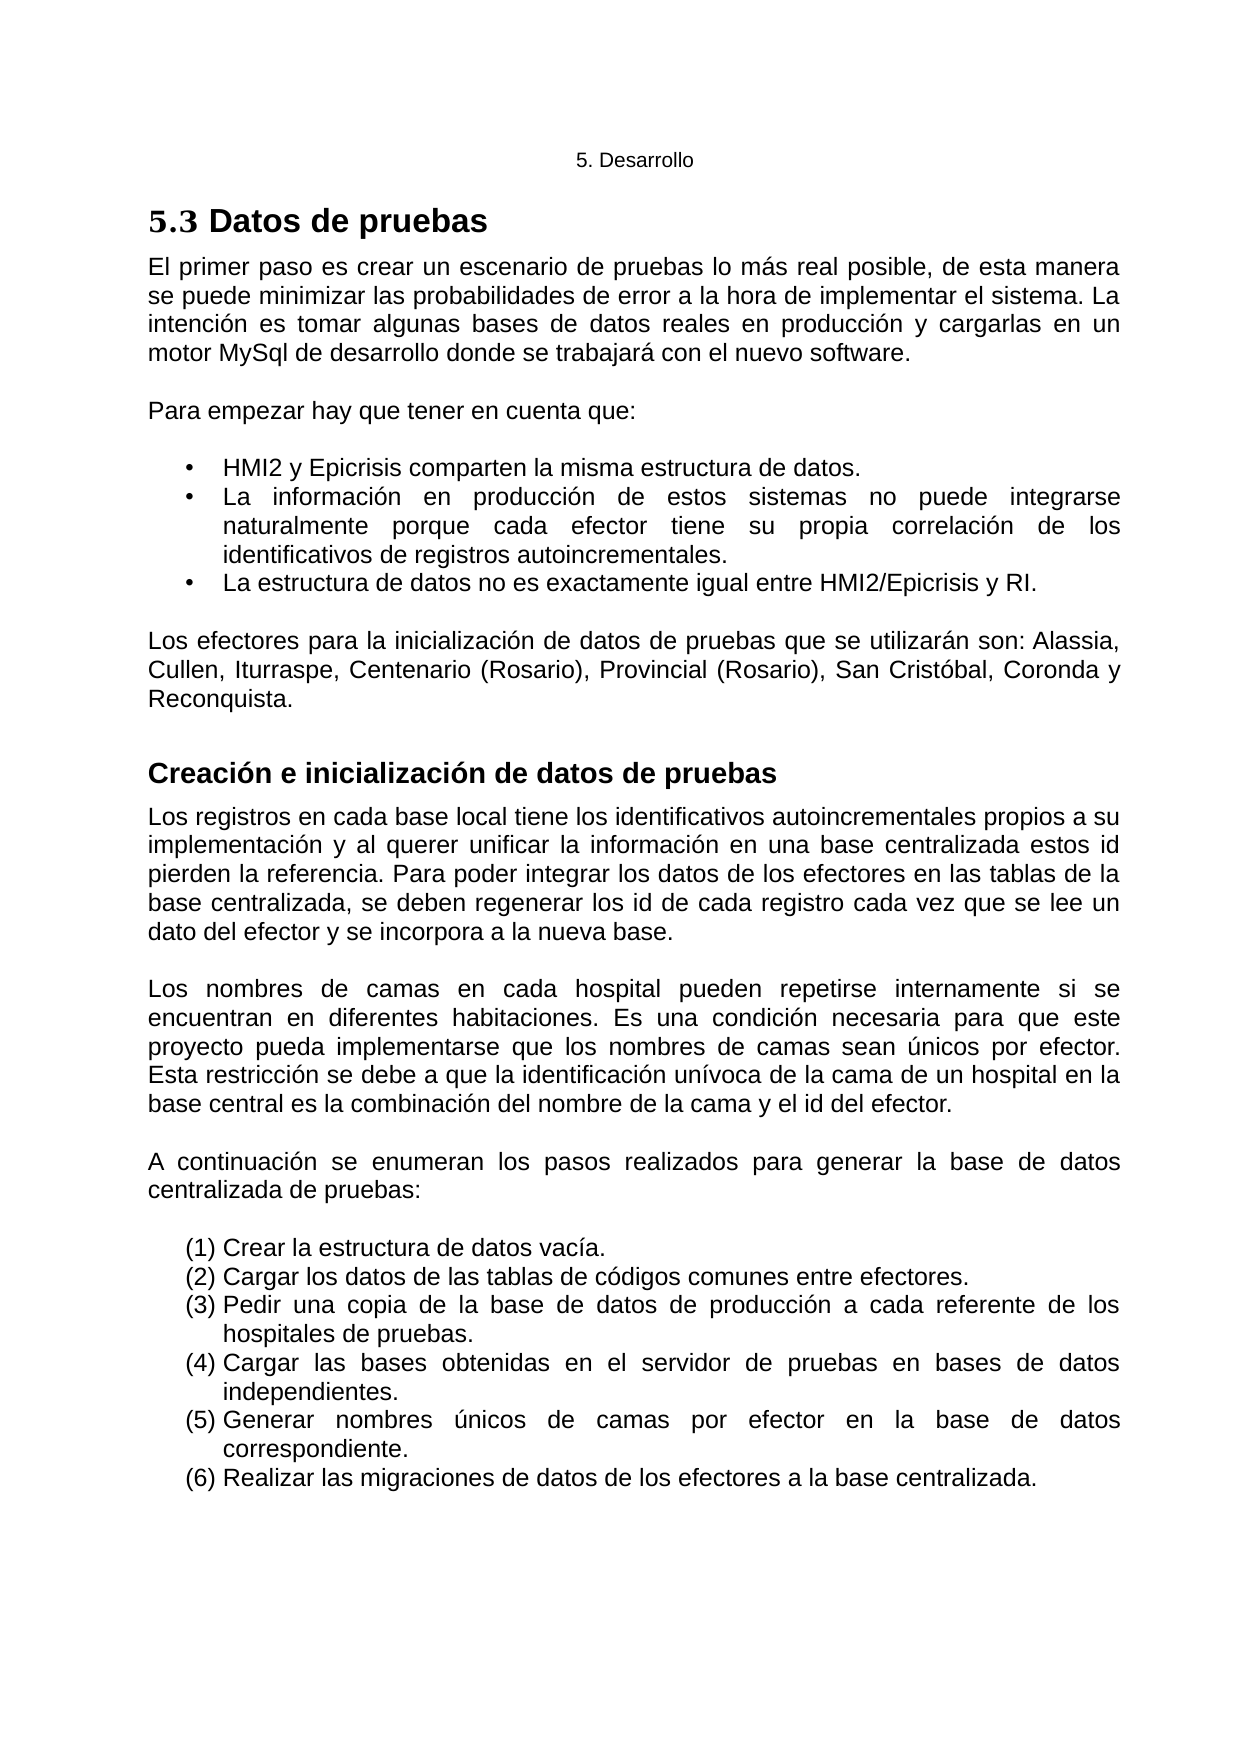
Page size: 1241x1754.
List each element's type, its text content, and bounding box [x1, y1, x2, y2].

list Crear la estructura de datos vacía. [185, 1233, 1122, 1262]
list Pedir una copia de la base de datos de producción a cada referente de los hospitales de pruebas. [185, 1290, 1122, 1348]
list Cargar los datos de las tablas de códigos comunes entre efectores. [185, 1262, 1122, 1290]
subtitle 5.3 Datos de pruebas [148, 201, 1122, 239]
text Para empezar hay que tener en cuenta que: [148, 396, 1122, 424]
list Cargar las bases obtenidas en el servidor de pruebas en bases de datos independientes. [185, 1348, 1122, 1405]
text Los registros en cada base local tiene los identificativos autoincrementales propios a su implementación y al querer unificar la información en una base centralizada estos id pierden la referencia. Para poder integrar los datos de los efectores en las tablas de la base centralizada, se deben regenerar los id de cada registro cada vez que se lee un dato del efector y se incorpora a la nueva base. [148, 802, 1122, 945]
text Los efectores para la inicialización de datos de pruebas que se utilizarán son: Alassia, Cullen, Iturraspe, Centenario (Rosario), Provincial (Rosario), San Cristóbal, Coronda y Reconquista. [148, 626, 1122, 712]
list HMI2 y Epicrisis comparten la misma estructura de datos. [185, 453, 1122, 482]
text El primer paso es crear un escenario de pruebas lo más real posible, de esta manera se puede minimizar las probabilidades de error a la hora de implementar el sistema. La intención es tomar algunas bases de datos reales en producción y cargarlas en un motor MySql de desarrollo donde se trabajará con el nuevo software. [148, 252, 1122, 367]
list La estructura de datos no es exactamente igual entre HMI2/Epicrisis y RI. [185, 568, 1122, 597]
list Generar nombres únicos de camas por efector en la base de datos correspondiente. [185, 1405, 1122, 1463]
subtitle Creación e inicialización de datos de pruebas [148, 756, 1122, 789]
text Los nombres de camas en cada hospital pueden repetirse internamente si se encuentran en diferentes habitaciones. Es una condición necesaria para que este proyecto pueda implementarse que los nombres de camas sean únicos por efector. Esta restricción se debe a que la identificación unívoca de la cama de un hospital en la base central es la combinación del nombre de la cama y el id del efector. [148, 974, 1122, 1118]
list Realizar las migraciones de datos de los efectores a la base centralizada. [185, 1463, 1122, 1492]
text A continuación se enumeran los pasos realizados para generar la base de datos centralizada de pruebas: [148, 1147, 1122, 1204]
list La información en producción de estos sistemas no puede integrarse naturalmente porque cada efector tiene su propia correlación de los identificativos de registros autoincrementales. [185, 482, 1122, 568]
